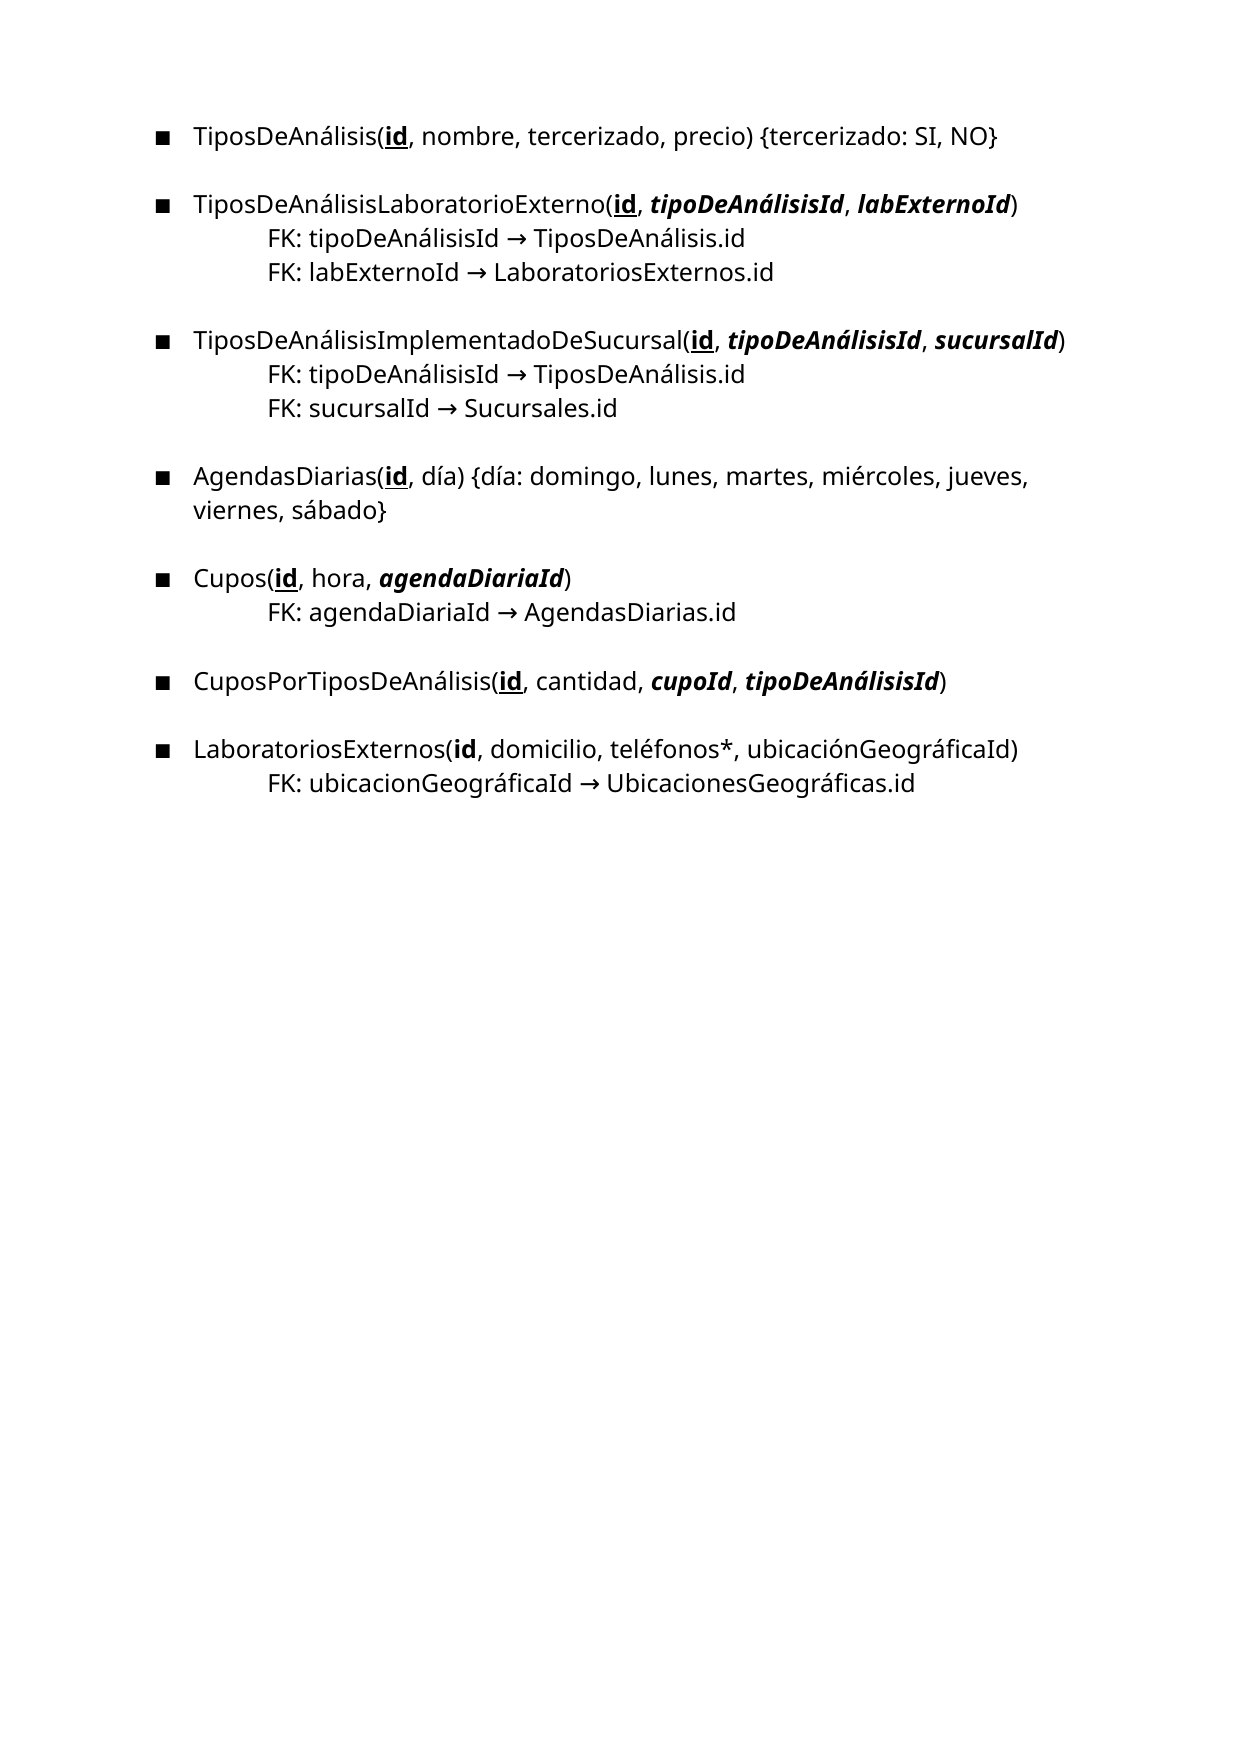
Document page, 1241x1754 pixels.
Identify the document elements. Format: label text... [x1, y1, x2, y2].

list FK: tipoDeAnálisisId → TiposDeAnálisis.id [156, 357, 1122, 391]
list TiposDeAnálisisLaboratorioExterno(id, tipoDeAnálisisId, labExternoId) [156, 186, 1122, 220]
list FK: tipoDeAnálisisId → TiposDeAnálisis.id [156, 220, 1122, 254]
list AgendasDiarias(id, día) {día: domingo, lunes, martes, miércoles, jueves, viernes, sábado} [156, 459, 1122, 527]
list Cupos(id, hora, agendaDiariaId) [156, 561, 1122, 595]
list CuposPorTiposDeAnálisis(id, cantidad, cupoId, tipoDeAnálisisId) [156, 663, 1122, 697]
list FK: ubicacionGeográficaId → UbicacionesGeográficas.id [156, 765, 1122, 799]
list FK: labExternoId → LaboratoriosExternos.id [156, 254, 1122, 288]
list TiposDeAnálisisImplementadoDeSucursal(id, tipoDeAnálisisId, sucursalId) [156, 322, 1122, 357]
list FK: sucursalId → Sucursales.id [156, 391, 1122, 425]
list LaboratoriosExternos(id, domicilio, teléfonos*, ubicaciónGeográficaId) [156, 731, 1122, 765]
list TiposDeAnálisis(id, nombre, tercerizado, precio) {tercerizado: SI, NO} [156, 118, 1122, 152]
list FK: agendaDiariaId → AgendasDiarias.id [156, 595, 1122, 629]
